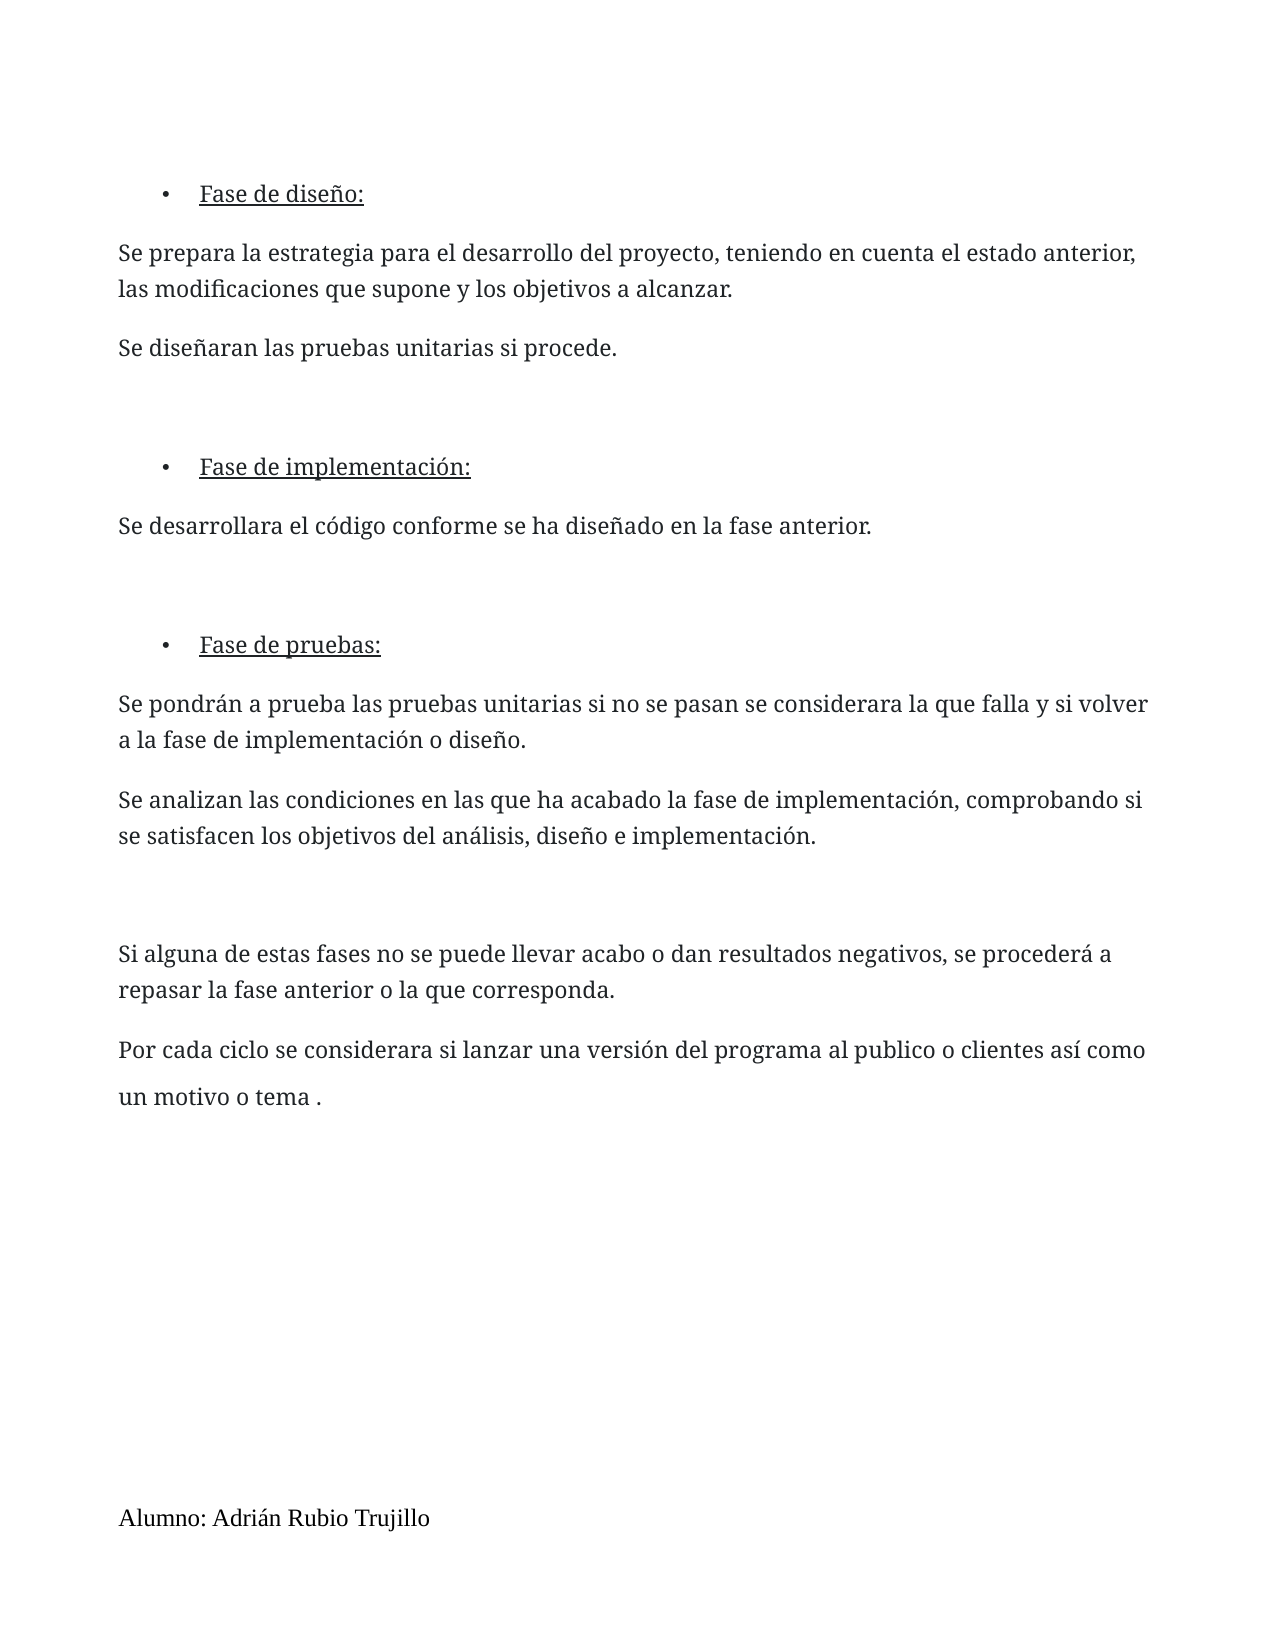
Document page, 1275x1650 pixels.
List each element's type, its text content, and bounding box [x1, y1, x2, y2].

text Se prepara la estrategia para el desarrollo del proyecto, teniendo en cuenta el estado anterior, las modificaciones que supone y los objetivos a alcanzar. [118, 237, 1157, 304]
list Fase de pruebas: [162, 629, 1157, 660]
text Por cada ciclo se considerara si lanzar una versión del programa al publico o clientes así como un motivo o tema . [118, 1034, 1157, 1112]
text Se desarrollara el código conforme se ha diseñado en la fase anterior. [118, 510, 1157, 542]
list Fase de diseño: [162, 177, 1157, 209]
text Si alguna de estas fases no se puede llevar acabo o dan resultados negativos, se procederá a repasar la fase anterior o la que corresponda. [118, 938, 1157, 1006]
text Se diseñaran las pruebas unitarias si procede. [118, 332, 1157, 363]
text Se pondrán a prueba las pruebas unitarias si no se pasan se considerara la que falla y si volver a la fase de implementación o diseño. [118, 688, 1157, 756]
list Fase de implementación: [162, 451, 1157, 482]
text Se analizan las condiciones en las que ha acabado la fase de implementación, comprobando si se satisfacen los objetivos del análisis, diseño e implementación. [118, 784, 1157, 851]
